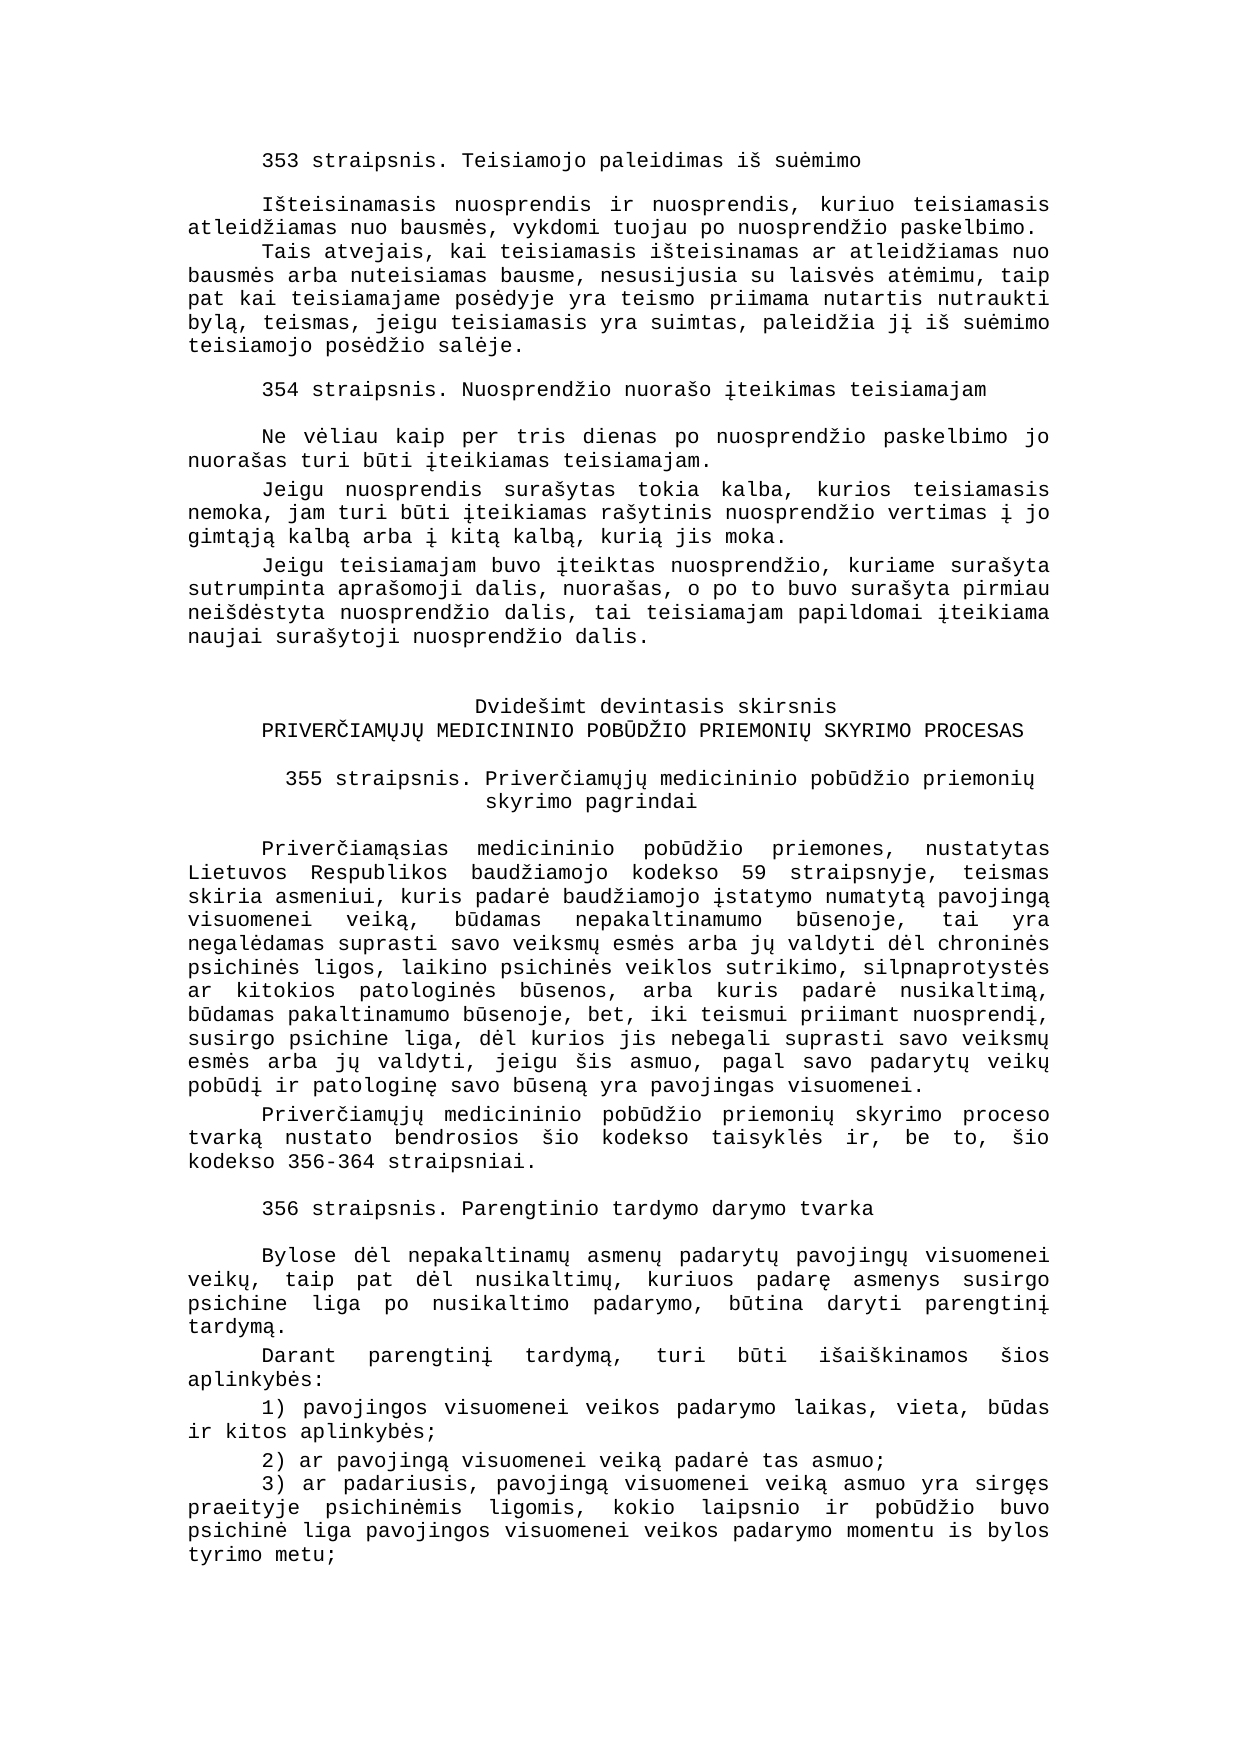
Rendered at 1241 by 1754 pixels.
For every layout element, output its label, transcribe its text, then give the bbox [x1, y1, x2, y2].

text 353 straipsnis. Teisiamojo paleidimas iš suėmimo [187, 150, 1050, 174]
text Darant parengtinį tardymą, turi būti išaiškinamos šios aplinkybės: [187, 1345, 1050, 1392]
text 1) pavojingos visuomenei veikos padarymo laikas, vieta, būdas ir kitos aplinkybės; [187, 1397, 1050, 1444]
text Bylose dėl nepakaltinamų asmenų padarytų pavojingų visuomenei veikų, taip pat dėl nusikaltimų, kuriuos padarę asmenys susirgo psichine liga po nusikaltimo padarymo, būtina daryti parengtinį tardymą. [187, 1245, 1050, 1340]
text Tais atvejais, kai teisiamasis išteisinamas ar atleidžiamas nuo bausmės arba nuteisiamas bausme, nesusijusia su laisvės atėmimu, taip pat kai teisiamajame posėdyje yra teismo priimama nutartis nutraukti bylą, teismas, jeigu teisiamasis yra suimtas, paleidžia jį iš suėmimo teisiamojo posėdžio salėje. [187, 241, 1050, 359]
text Išteisinamasis nuosprendis ir nuosprendis, kuriuo teisiamasis atleidžiamas nuo bausmės, vykdomi tuojau po nuosprendžio paskelbimo. [187, 194, 1050, 241]
text Jeigu nuosprendis surašytas tokia kalba, kurios teisiamasis nemoka, jam turi būti įteikiamas rašytinis nuosprendžio vertimas į jo gimtąją kalbą arba į kitą kalbą, kurią jis moka. [187, 479, 1050, 550]
text Ne vėliau kaip per tris dienas po nuosprendžio paskelbimo jo nuorašas turi būti įteikiamas teisiamajam. [187, 426, 1050, 474]
text Dvidešimt devintasis skirsnis [187, 697, 1050, 720]
text 355 straipsnis. Priverčiamųjų medicininio pobūdžio priemonių [211, 767, 1050, 791]
text 356 straipsnis. Parengtinio tardymo darymo tvarka [187, 1198, 1050, 1222]
text Priverčiamųjų medicininio pobūdžio priemonių skyrimo proceso tvarką nustato bendrosios šio kodekso taisyklės ir, be to, šio kodekso 356-364 straipsniai. [187, 1103, 1050, 1174]
text PRIVERČIAMŲJŲ MEDICININIO POBŪDŽIO PRIEMONIŲ SKYRIMO PROCESAS [187, 720, 1050, 744]
text Priverčiamąsias medicininio pobūdžio priemones, nustatytas Lietuvos Respublikos baudžiamojo kodekso 59 straipsnyje, teismas skiria asmeniui, kuris padarė baudžiamojo įstatymo numatytą pavojingą visuomenei veiką, būdamas nepakaltinamumo būsenoje, tai yra negalėdamas suprasti savo veiksmų esmės arba jų valdyti dėl chroninės psichinės ligos, laikino psichinės veiklos sutrikimo, silpnaprotystės ar kitokios patologinės būsenos, arba kuris padarė nusikaltimą, būdamas pakaltinamumo būsenoje, bet, iki teismui priimant nuosprendį, susirgo psichine liga, dėl kurios jis nebegali suprasti savo veiksmų esmės arba jų valdyti, jeigu šis asmuo, pagal savo padarytų veikų pobūdį ir patologinę savo būseną yra pavojingas visuomenei. [187, 838, 1050, 1098]
text skyrimo pagrindai [211, 791, 1050, 815]
text 3) ar padariusis, pavojingą visuomenei veiką asmuo yra sirgęs praeityje psichinėmis ligomis, kokio laipsnio ir pobūdžio buvo psichinė liga pavojingos visuomenei veikos padarymo momentu is bylos tyrimo metu; [187, 1473, 1050, 1568]
text Jeigu teisiamajam buvo įteiktas nuosprendžio, kuriame surašyta sutrumpinta aprašomoji dalis, nuorašas, o po to buvo surašyta pirmiau neišdėstyta nuosprendžio dalis, tai teisiamajam papildomai įteikiama naujai surašytoji nuosprendžio dalis. [187, 555, 1050, 649]
text 2) ar pavojingą visuomenei veiką padarė tas asmuo; [187, 1449, 1050, 1473]
text 354 straipsnis. Nuosprendžio nuorašo įteikimas teisiamajam [261, 379, 1050, 403]
